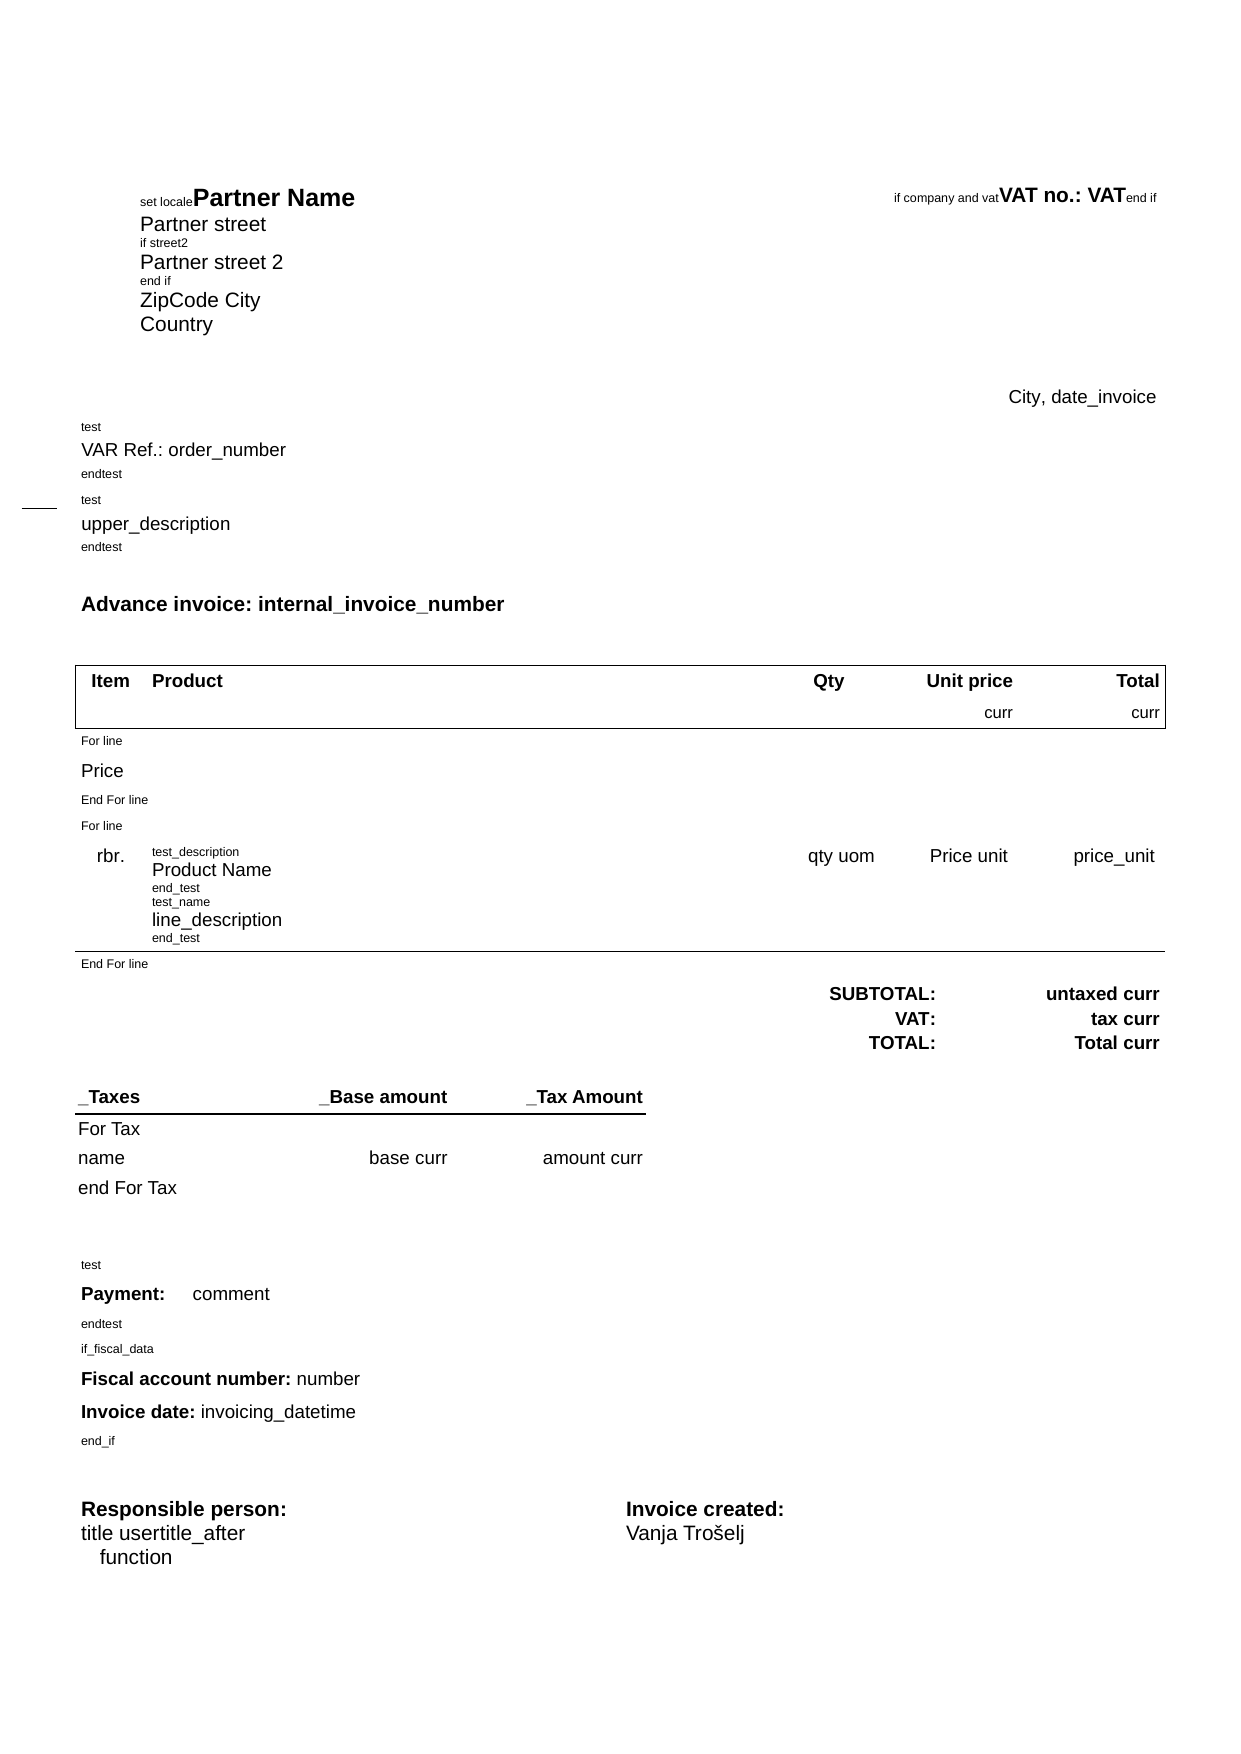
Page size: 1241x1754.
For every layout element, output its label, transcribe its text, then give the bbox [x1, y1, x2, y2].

table_cell [646, 1144, 950, 1174]
table_cell [646, 1174, 950, 1204]
table_cell Invoice created: Vanja Trošelj [620, 1491, 1165, 1574]
table_cell [950, 1144, 1165, 1174]
table_cell endtest [75, 1311, 1165, 1336]
table_header Qty [778, 666, 880, 698]
table_cell Fiscal account number: number [75, 1362, 1165, 1395]
table_cell endtest [75, 461, 1162, 487]
table_header test [75, 414, 1162, 439]
table_cell qty uom [778, 839, 880, 951]
table_cell end_if [75, 1428, 1165, 1454]
table_cell name [75, 1144, 254, 1174]
table_cell [778, 698, 880, 728]
table_header if company and vatVAT no.: VATend if [813, 177, 1162, 295]
table_header [646, 1084, 950, 1113]
table_cell [950, 1174, 1165, 1204]
table_header _Taxes [75, 1084, 254, 1113]
table_header _Tax Amount [450, 1084, 646, 1113]
table_cell price_unit [1019, 839, 1165, 951]
table_cell base curr [255, 1144, 450, 1174]
table_header Unit price [880, 666, 1018, 698]
table_cell end For Tax [75, 1174, 646, 1204]
table_header untaxed curr tax curr Total curr [941, 977, 1165, 1059]
table_cell City, date_invoice [813, 295, 1162, 413]
table_cell curr [880, 698, 1018, 728]
table_cell Responsible person: title usertitle_after function [75, 1491, 620, 1574]
table_header if_fiscal_data [75, 1336, 1165, 1362]
table_cell End For line [75, 787, 1165, 813]
table_cell VAR Ref.: order_number [75, 439, 1162, 461]
table_cell upper_description [75, 513, 1162, 534]
table_header Total [1019, 666, 1165, 698]
table_header Item [76, 666, 146, 698]
table_cell [646, 1113, 950, 1144]
table_cell Invoice date: invoicing_datetime [75, 1395, 1165, 1428]
table_header set localePartner Name Partner street if street2 Partner street 2 end if ZipCode City Country [134, 177, 813, 413]
table_cell rbr. [75, 839, 146, 951]
table_cell [75, 1454, 1165, 1491]
table_cell Advance invoice: internal_invoice_number [75, 586, 1162, 621]
table_header [75, 177, 134, 413]
table_header _Base amount [255, 1084, 450, 1113]
table_cell For Tax [75, 1115, 646, 1144]
table_cell comment [187, 1278, 1165, 1311]
table_header Product [146, 666, 777, 698]
table_cell [950, 1113, 1165, 1144]
table_cell amount curr [450, 1144, 646, 1174]
table_cell endtest [75, 534, 1162, 560]
table_cell test [75, 487, 1162, 512]
table_cell Price [75, 754, 1165, 787]
table_cell Payment: [75, 1278, 187, 1311]
table_header [950, 1084, 1165, 1113]
table_header SUBTOTAL: VAT: TOTAL: [75, 977, 941, 1059]
table_cell curr [1019, 698, 1165, 728]
table_cell Price unit [880, 839, 1018, 951]
table_cell For line [75, 813, 1165, 839]
table_cell [76, 698, 146, 728]
table_cell For line [75, 729, 1165, 754]
table_cell [75, 560, 1162, 586]
table_cell End For line [75, 952, 1165, 977]
table_cell [146, 698, 777, 728]
table_header test [75, 1252, 1165, 1277]
table_cell test_description Product Name end_test test_name line_description end_test [146, 839, 777, 951]
